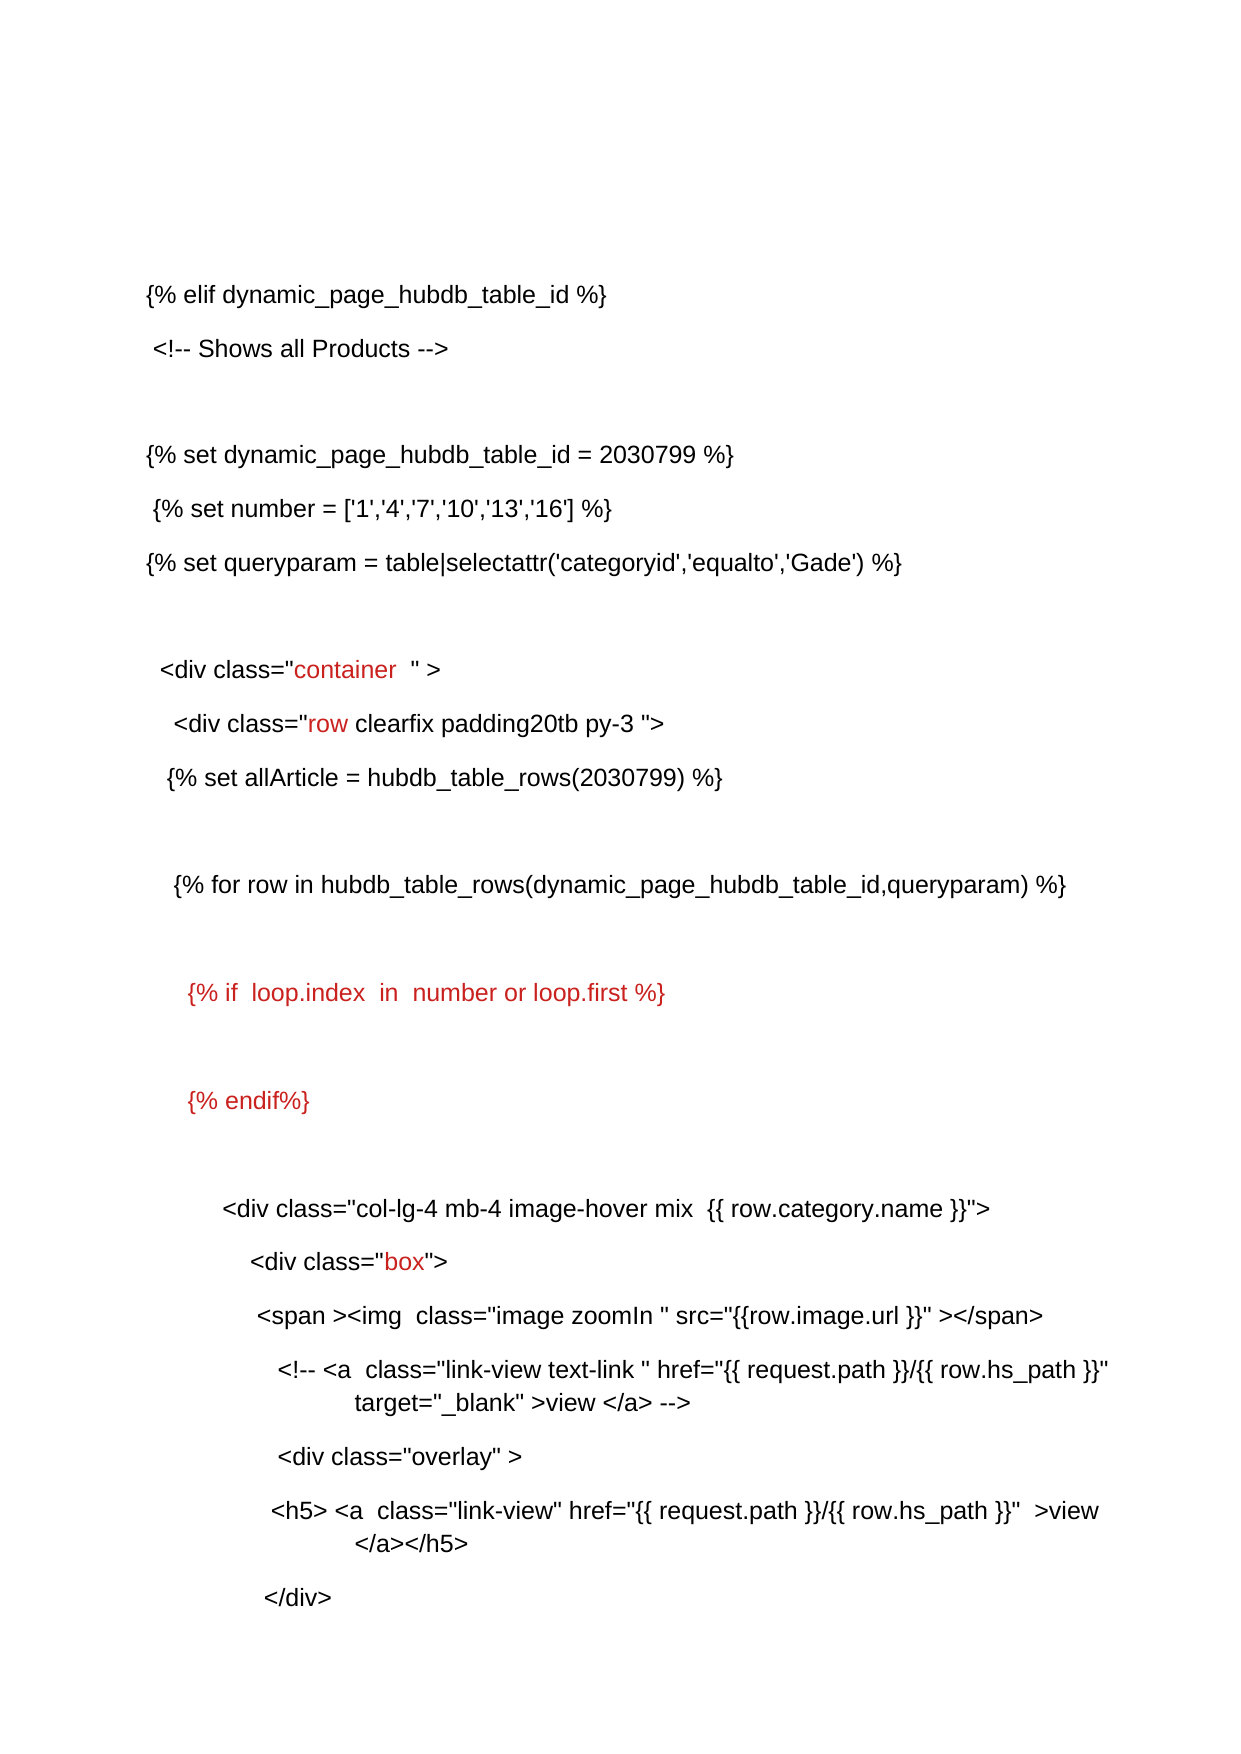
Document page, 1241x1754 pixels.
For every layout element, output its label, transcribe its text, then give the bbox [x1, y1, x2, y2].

text {% set dynamic_page_hubdb_table_id = 2030799 %} [118, 440, 1122, 469]
text <!-- <a class="link-view text-link " href="{{ request.path }}/{{ row.hs_path }}" target="_blank" >view </a> --> [118, 1355, 1122, 1417]
text <h5> <a class="link-view" href="{{ request.path }}/{{ row.hs_path }}" >view </a></h5> [118, 1496, 1122, 1558]
text <span ><img class="image zoomIn " src="{{row.image.url }}" ></span> [118, 1301, 1122, 1330]
text <div class="overlay" > [118, 1442, 1122, 1471]
text <div class="col-lg-4 mb-4 image-hover mix {{ row.category.name }}"> [118, 1193, 1122, 1222]
text {% if loop.index in number or loop.first %} [118, 978, 1122, 1007]
text {% set queryparam = table|selectattr('categoryid','equalto','Gade') %} [118, 548, 1122, 577]
text <div class="container " > [118, 655, 1122, 684]
text {% elif dynamic_page_hubdb_table_id %} [118, 280, 1122, 308]
text <!-- Shows all Products --> [118, 333, 1122, 362]
text {% set allArticle = hubdb_table_rows(2030799) %} [118, 763, 1122, 791]
text {% endif%} [118, 1086, 1122, 1114]
text </div> [118, 1583, 1122, 1611]
text <div class="box"> [118, 1247, 1122, 1276]
text {% for row in hubdb_table_rows(dynamic_page_hubdb_table_id,queryparam) %} [118, 870, 1122, 899]
text <div class="row clearfix padding20tb py-3 "> [118, 709, 1122, 738]
text {% set number = ['1','4','7','10','13','16'] %} [118, 494, 1122, 523]
